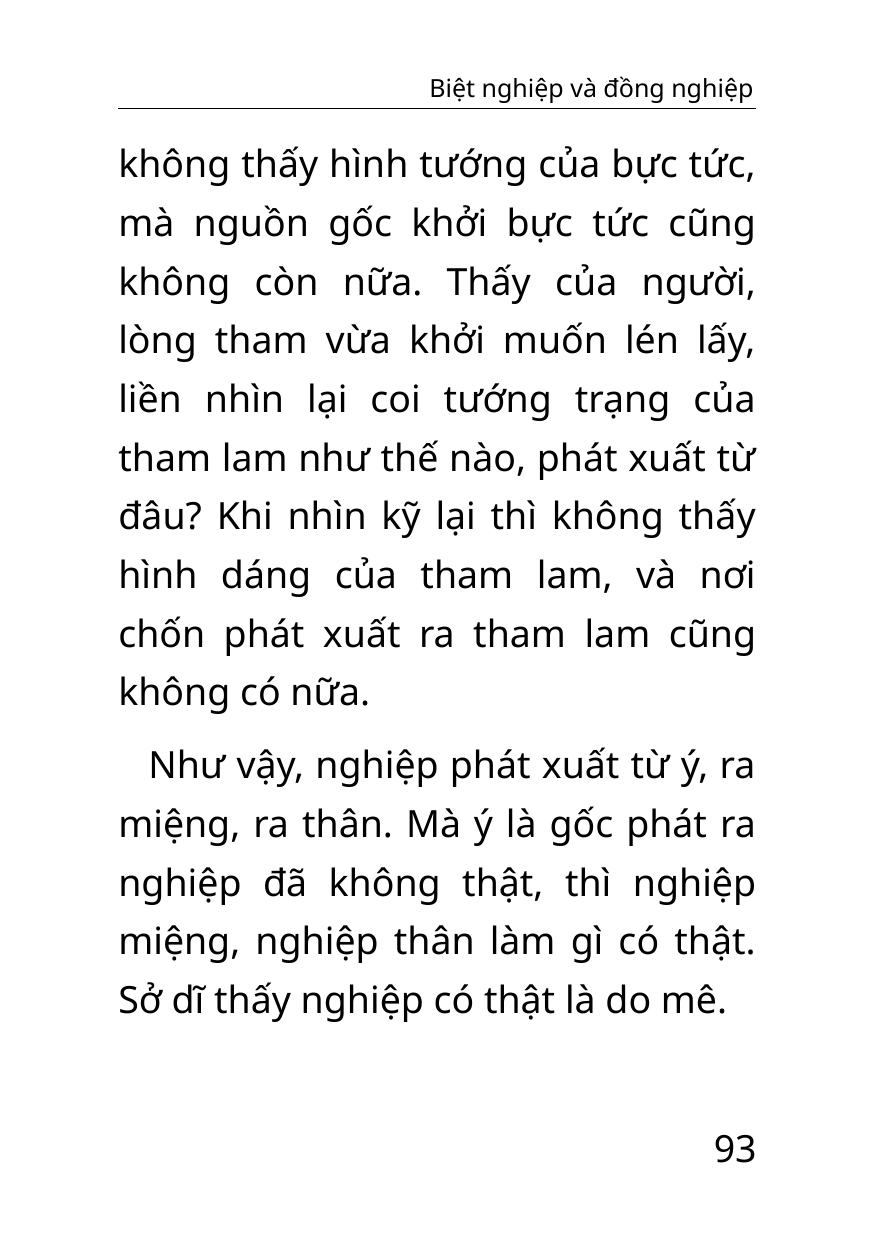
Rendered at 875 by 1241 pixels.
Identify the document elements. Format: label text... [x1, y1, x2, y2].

text không thấy hình tướng của bực tức, mà nguồn gốc khởi bực tức cũng không còn nữa. Thấy của người, lòng tham vừa khởi muốn lén lấy, liền nhìn lại coi tướng trạng của tham lam như thế nào, phát xuất từ đâu? Khi nhìn kỹ lại thì không thấy hình dáng của tham lam, và nơi chốn phát xuất ra tham lam cũng không có nữa. [118, 138, 756, 717]
text Như vậy, nghiệp phát xuất từ ý, ra miệng, ra thân. Mà ý là gốc phát ra nghiệp đã không thật, thì nghiệp miệng, nghiệp thân làm gì có thật. Sở dĩ thấy nghiệp có thật là do mê. [118, 739, 756, 1024]
